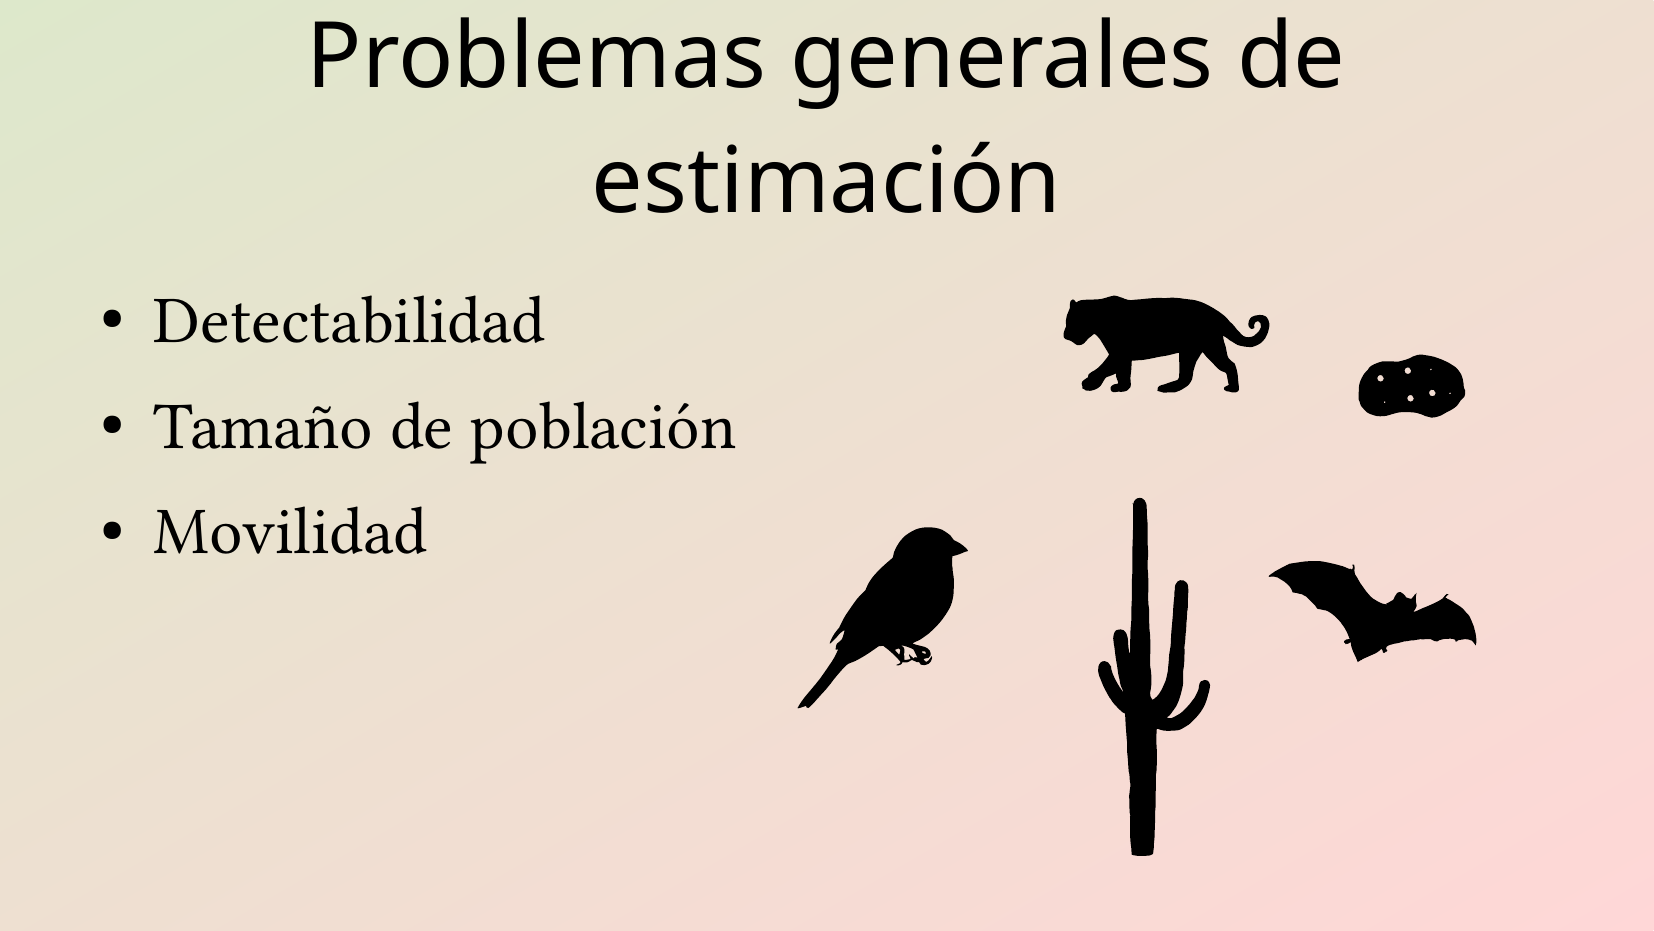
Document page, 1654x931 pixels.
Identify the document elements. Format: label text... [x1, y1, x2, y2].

picture [1062, 295, 1270, 395]
picture [1268, 561, 1477, 663]
title Problemas generales de estimación [82, 37, 1571, 193]
picture [1358, 354, 1466, 418]
picture [797, 526, 969, 709]
picture [1097, 497, 1211, 857]
list Detectabilidad Tamaño de población Movilidad [82, 282, 827, 822]
